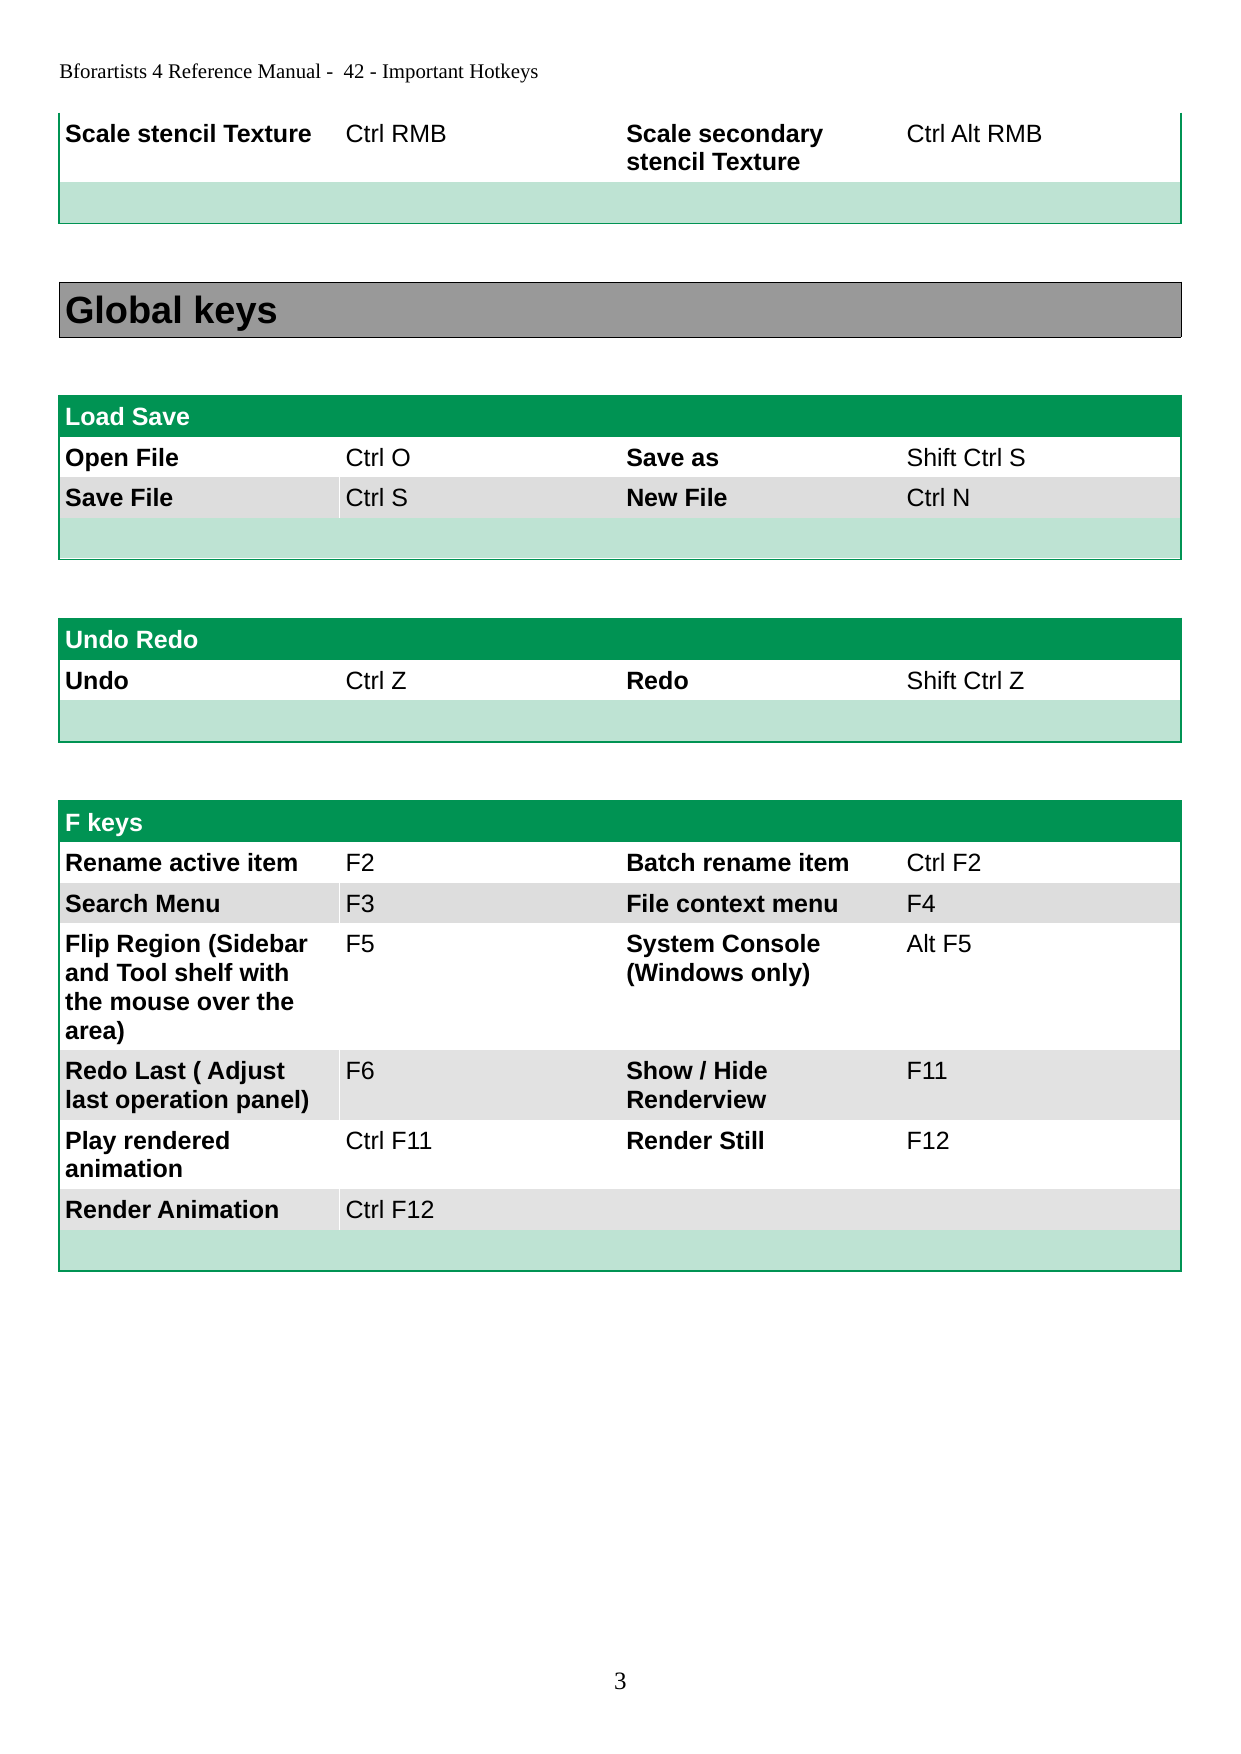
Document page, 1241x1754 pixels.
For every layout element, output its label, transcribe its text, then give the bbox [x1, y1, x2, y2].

table_cell Redo [620, 660, 901, 700]
table_cell Ctrl F12 [340, 1189, 620, 1230]
table_cell Redo Last ( Adjust last operation panel) [60, 1050, 339, 1120]
table_cell Search Menu [60, 883, 339, 923]
table_cell Open File [60, 437, 339, 477]
table_cell Save File [60, 477, 339, 518]
table_header Load Save [60, 396, 1180, 437]
table_header F keys [60, 802, 1180, 842]
table_cell Save as [620, 437, 901, 477]
table_cell Render Still [620, 1120, 901, 1189]
table_cell Shift Ctrl Z [901, 660, 1180, 700]
table_cell Alt F5 [901, 924, 1180, 1050]
table_cell Undo [60, 660, 339, 700]
table_cell F2 [340, 842, 620, 883]
table_cell Ctrl F11 [340, 1120, 620, 1189]
table_cell F4 [901, 883, 1180, 923]
table_cell F6 [340, 1050, 620, 1120]
table_header Global keys [60, 283, 1181, 337]
table_cell [60, 700, 1180, 741]
table_cell Ctrl RMB [340, 113, 620, 182]
table_cell [60, 1230, 1180, 1270]
table_cell Ctrl Alt RMB [901, 113, 1180, 182]
table_cell Ctrl O [340, 437, 620, 477]
table_cell [901, 1189, 1180, 1230]
table_cell File context menu [620, 883, 901, 923]
table_cell Play rendered animation [60, 1120, 339, 1189]
table_cell [620, 1189, 901, 1230]
table_cell Batch rename item [620, 842, 901, 883]
table_cell Scale stencil Texture [60, 113, 339, 182]
table_cell F3 [340, 883, 620, 923]
table_cell F11 [901, 1050, 1180, 1120]
table_cell Show / Hide Renderview [620, 1050, 901, 1120]
table_cell Ctrl F2 [901, 842, 1180, 883]
table_cell F5 [340, 924, 620, 1050]
table_cell Flip Region (Sidebar and Tool shelf with the mouse over the area) [60, 924, 339, 1050]
table_header Undo Redo [60, 619, 1180, 660]
table_cell Rename active item [60, 842, 339, 883]
table_cell Scale secondary stencil Texture [620, 113, 901, 182]
table_cell [60, 518, 1180, 558]
table_cell Ctrl N [901, 477, 1180, 518]
table_cell Ctrl S [340, 477, 620, 518]
table_cell Shift Ctrl S [901, 437, 1180, 477]
table_cell System Console (Windows only) [620, 924, 901, 1050]
table_cell Render Animation [60, 1189, 339, 1230]
table_cell Ctrl Z [340, 660, 620, 700]
table_cell [60, 182, 1180, 223]
table_cell F12 [901, 1120, 1180, 1189]
table_cell New File [620, 477, 901, 518]
